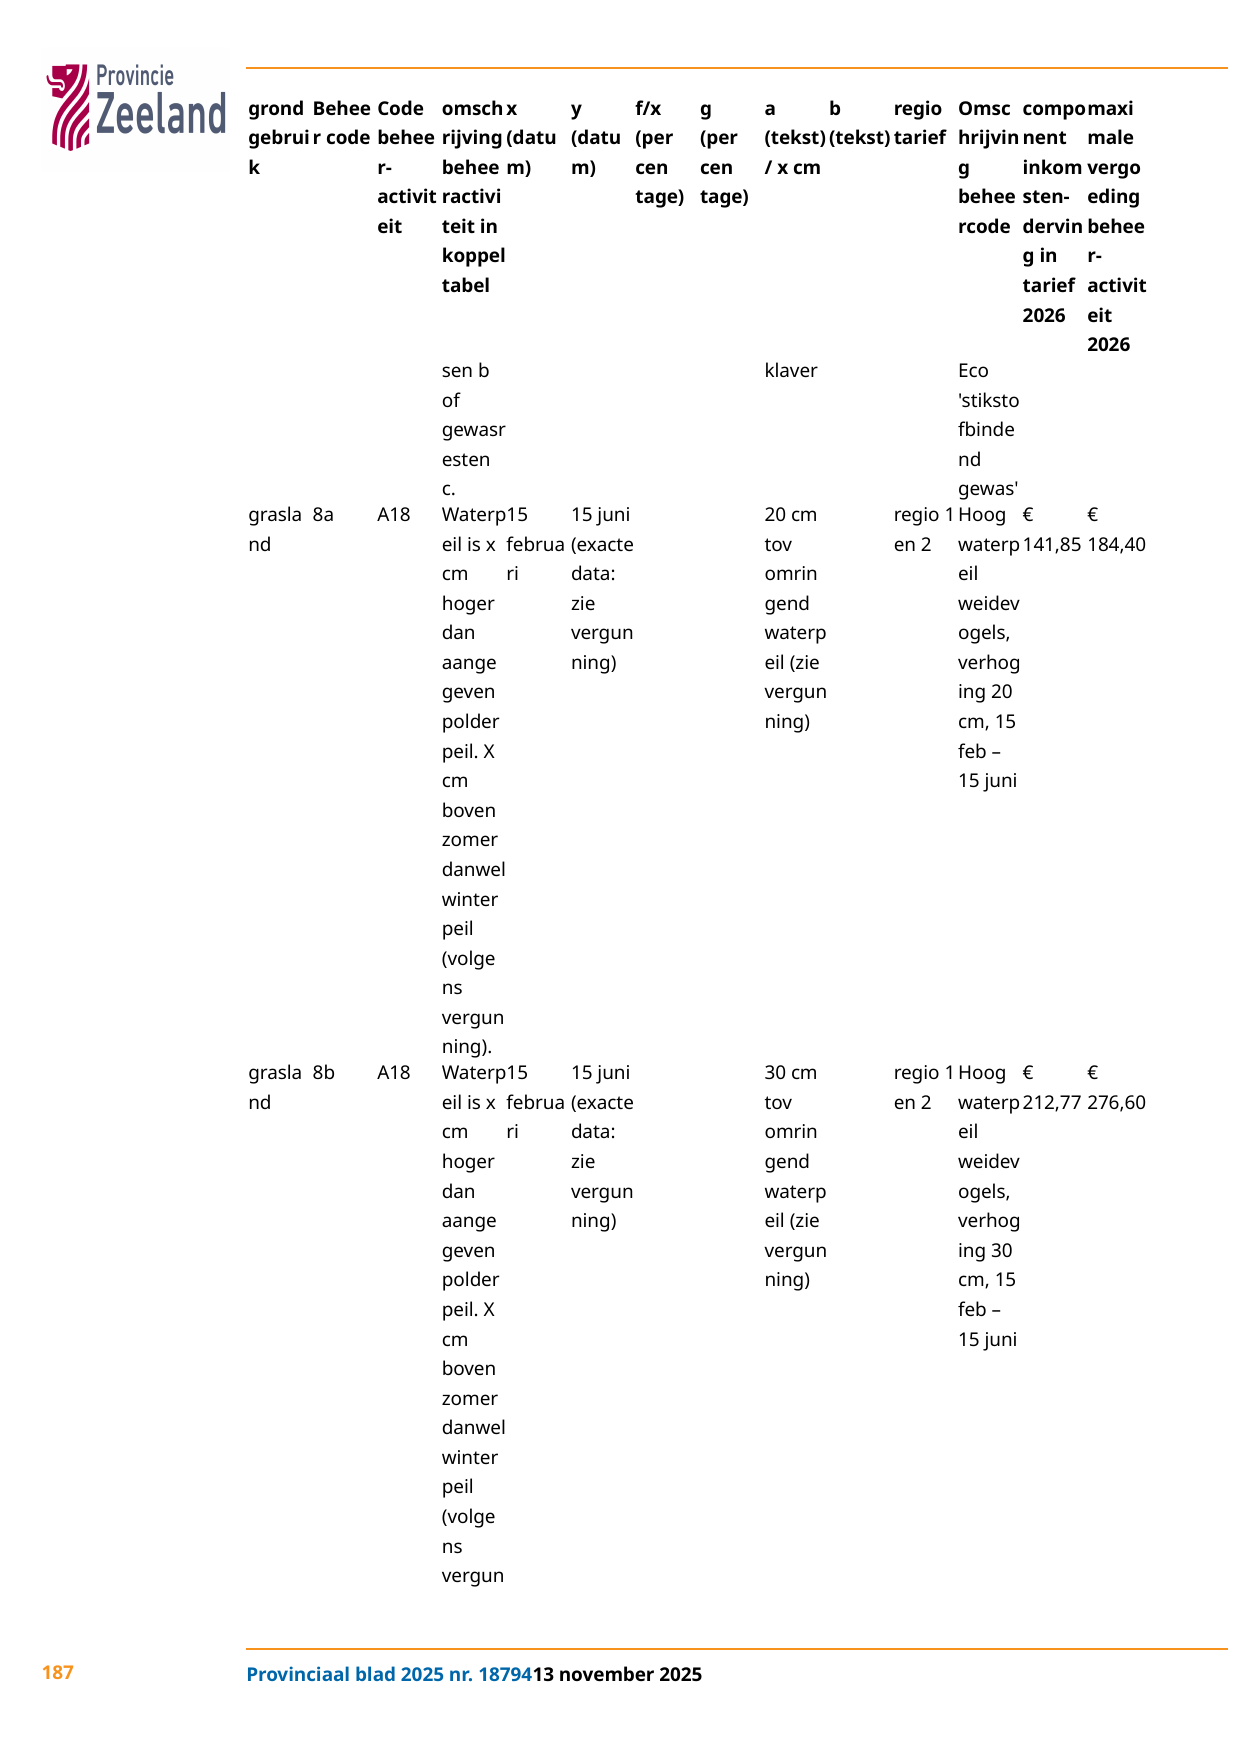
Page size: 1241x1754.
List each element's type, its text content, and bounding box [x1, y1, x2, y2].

table_cell 15 juni (exacte data: zie vergunning) [571, 1060, 635, 1588]
table_cell 20 cm tov omringend waterpeil (zie vergunning) [764, 501, 829, 1059]
table_cell Hoog waterpeil weidevogels, verhoging 30 cm, 15 feb – 15 juni [958, 1060, 1022, 1588]
table_cell 30 cm tov omringend waterpeil (zie vergunning) [764, 1060, 829, 1588]
table_cell regio 1 en 2 [894, 501, 958, 1059]
table_header Omschrijving beheercode [958, 95, 1022, 357]
table_cell 8b [313, 1060, 377, 1588]
table_cell [700, 501, 764, 1059]
table_cell sen b of gewasresten c. [442, 357, 506, 501]
table_cell [829, 501, 893, 1059]
table_cell [377, 357, 442, 501]
table_cell 15 juni (exacte data: zie vergunning) [571, 501, 635, 1059]
table_cell € 141,85 [1023, 501, 1087, 1059]
table_cell grasland [248, 501, 312, 1059]
table_header omschrijving beheeractiviteit in koppeltabel [442, 95, 506, 357]
table_cell A18 [377, 501, 442, 1059]
table_cell [571, 357, 635, 501]
table_cell [829, 357, 893, 501]
table_cell € 212,77 [1023, 1060, 1087, 1588]
table_header a (tekst) / x cm [764, 95, 829, 357]
table_cell € 276,60 [1087, 1060, 1152, 1588]
table_header grond gebruik [248, 95, 312, 357]
table_header f/x (per cen tage) [635, 95, 700, 357]
table_header regio tarief [894, 95, 958, 357]
table_cell Eco 'stikstofbindend gewas' [958, 357, 1022, 501]
table_cell Hoog waterpeil weidevogels, verhoging 20 cm, 15 feb – 15 juni [958, 501, 1022, 1059]
table_cell A18 [377, 1060, 442, 1588]
table_header g (per cen tage) [700, 95, 764, 357]
table_cell Waterpeil is x cm hoger dan aangegeven polderpeil. X cm boven zomer danwel winterpeil (volgens vergunning). [442, 501, 506, 1059]
table_cell [248, 357, 312, 501]
table_cell Waterpeil is x cm hoger dan aangegeven polderpeil. X cm boven zomer danwel winterpeil (volgens vergun [442, 1060, 506, 1588]
table_cell 15 februari [506, 501, 571, 1059]
table_cell regio 1 en 2 [894, 1060, 958, 1588]
table_cell [1023, 357, 1087, 501]
table_cell [1087, 357, 1152, 501]
table_cell 15 februari [506, 1060, 571, 1588]
table_header y (datum) [571, 95, 635, 357]
table_header b (tekst) [829, 95, 893, 357]
table_header Beheer code [313, 95, 377, 357]
table_header x (datum) [506, 95, 571, 357]
table_header maximale vergoeding beheer-activiteit 2026 [1087, 95, 1152, 357]
table_cell [700, 1060, 764, 1588]
table_cell [635, 1060, 700, 1588]
table_cell [829, 1060, 893, 1588]
table_cell [506, 357, 571, 501]
table_cell 8a [313, 501, 377, 1059]
table_header component inkomsten-derving in tarief 2026 [1023, 95, 1087, 357]
picture [41, 47, 231, 172]
table_cell klaver [764, 357, 829, 501]
table_cell [700, 357, 764, 501]
table_cell [635, 357, 700, 501]
table_cell [894, 357, 958, 501]
table_cell [313, 357, 377, 501]
table_cell € 184,40 [1087, 501, 1152, 1059]
table_cell [635, 501, 700, 1059]
table_cell grasland [248, 1060, 312, 1588]
table_header Code beheer-activiteit [377, 95, 442, 357]
